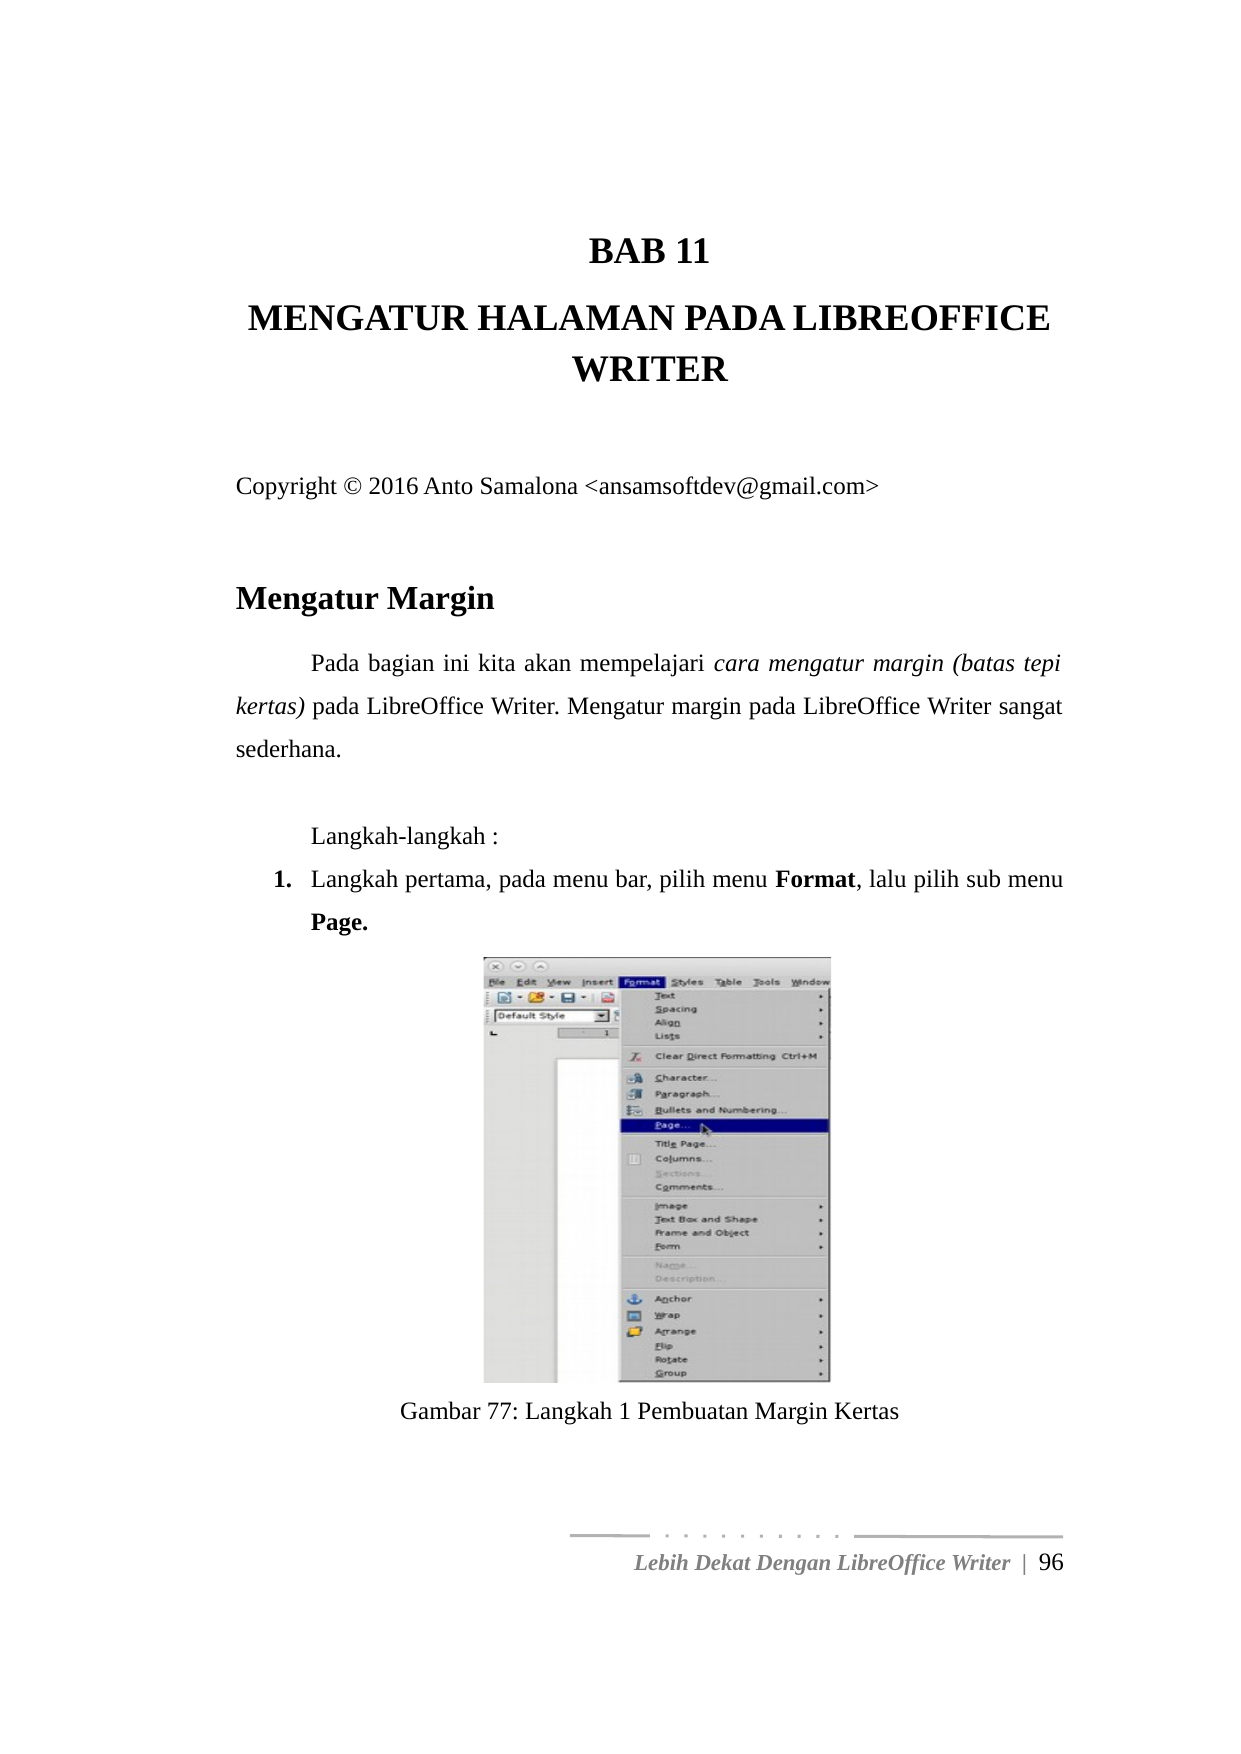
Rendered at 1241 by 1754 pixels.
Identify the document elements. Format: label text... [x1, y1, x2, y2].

text BAB 11 [236, 229, 1063, 272]
text Gambar 77: Langkah 1 Pembuatan Margin Kertas [236, 1396, 1063, 1425]
text Langkah-langkah : [236, 821, 1063, 849]
text MENGATUR HALAMAN PADA LIBREOFFICE WRITER [236, 295, 1063, 390]
subtitle BAB 11 MENGATUR HALAMAN PADA LIBREOFFICE WRITER [236, 202, 1063, 212]
text Copyright © 2016 Anto Samalona <ansamsoftdev@gmail.com> [236, 471, 1063, 499]
subtitle Mengatur Margin [236, 578, 1063, 616]
picture [483, 957, 832, 1383]
text Pada bagian ini kita akan mempelajari cara mengatur margin (batas tepi kertas) pada LibreOffice Writer. Mengatur margin pada LibreOffice Writer sangat sederhana. [236, 648, 1063, 763]
list Langkah pertama, pada menu bar, pilih menu Format, lalu pilih sub menu Page. [273, 864, 1063, 936]
